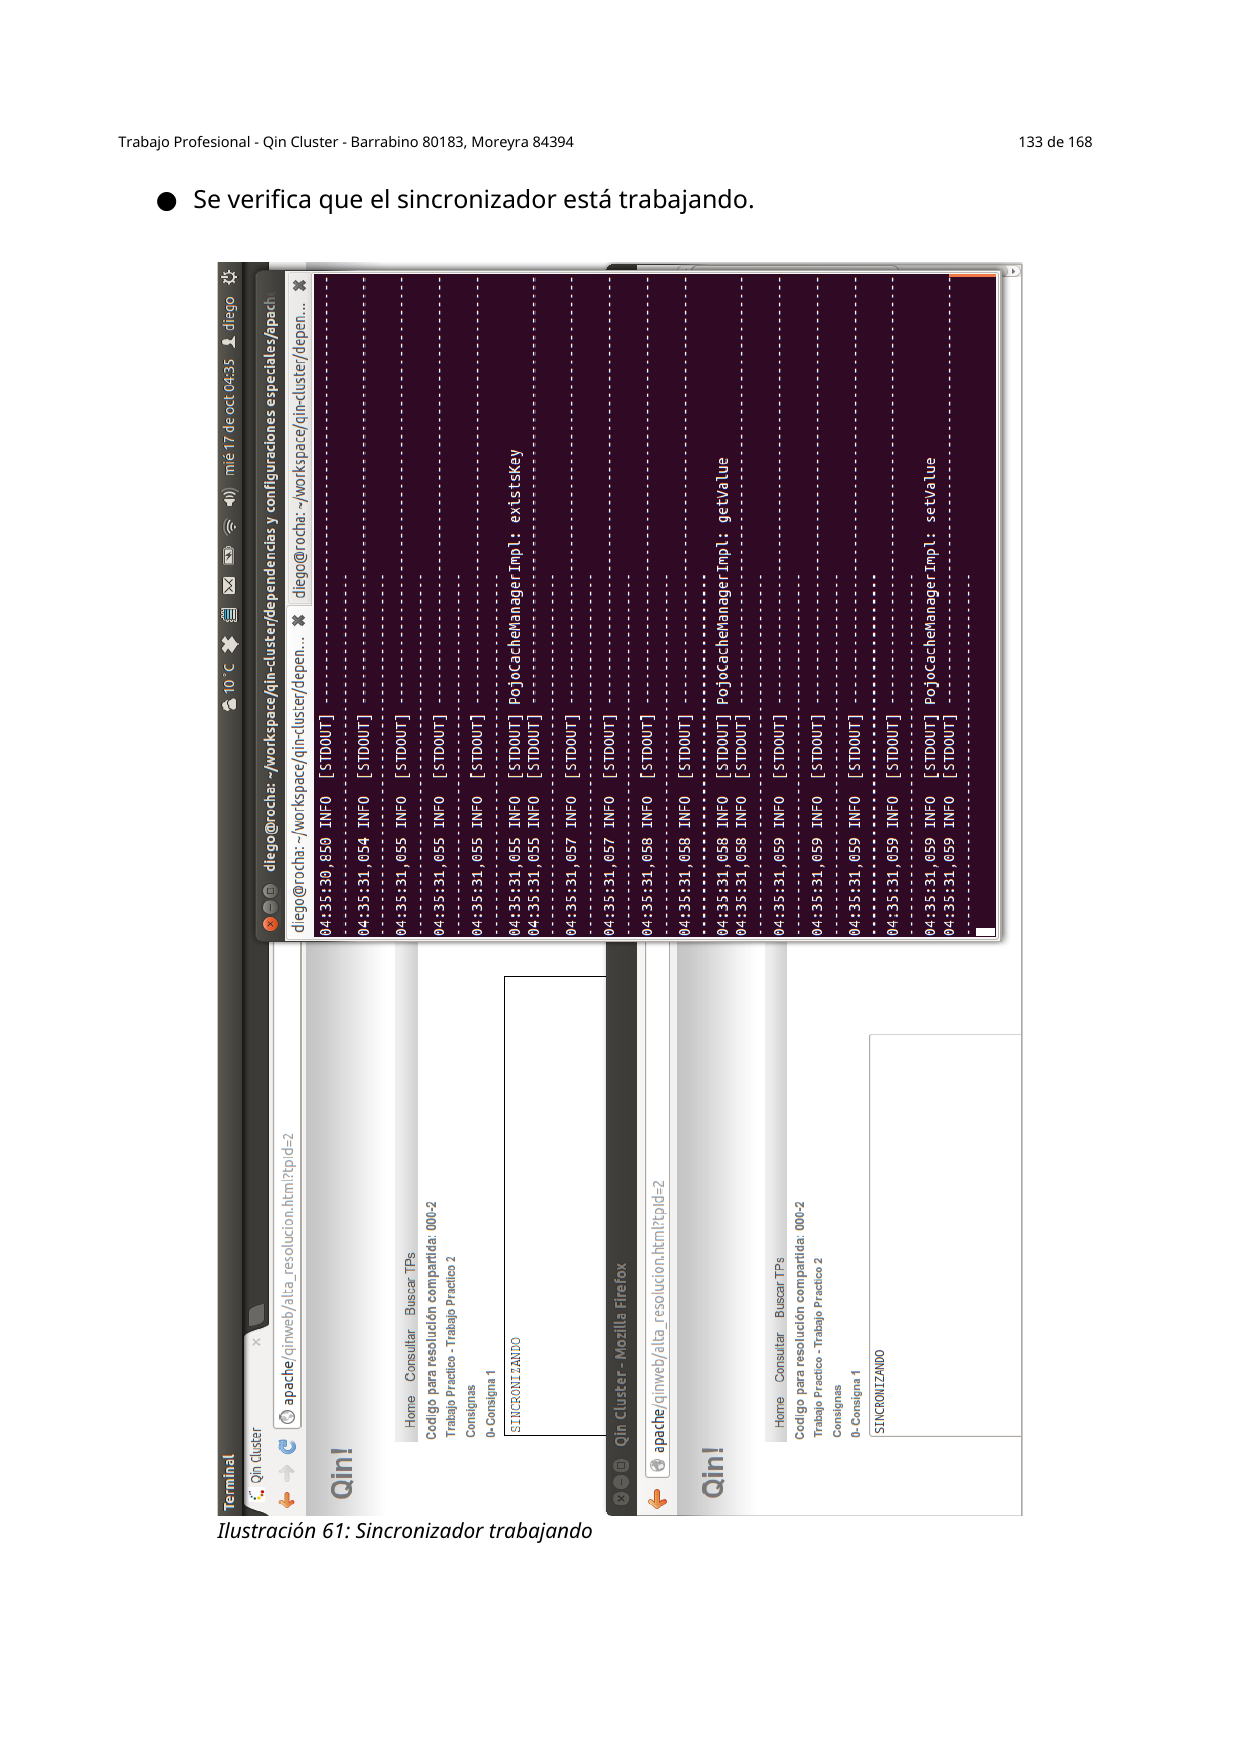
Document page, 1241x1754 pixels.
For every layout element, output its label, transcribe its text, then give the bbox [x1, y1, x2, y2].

list Se verifica que el sincronizador está trabajando. [156, 182, 1122, 216]
picture [217, 262, 1023, 1516]
text Ilustración 61: Sincronizador trabajando [217, 1516, 1023, 1544]
